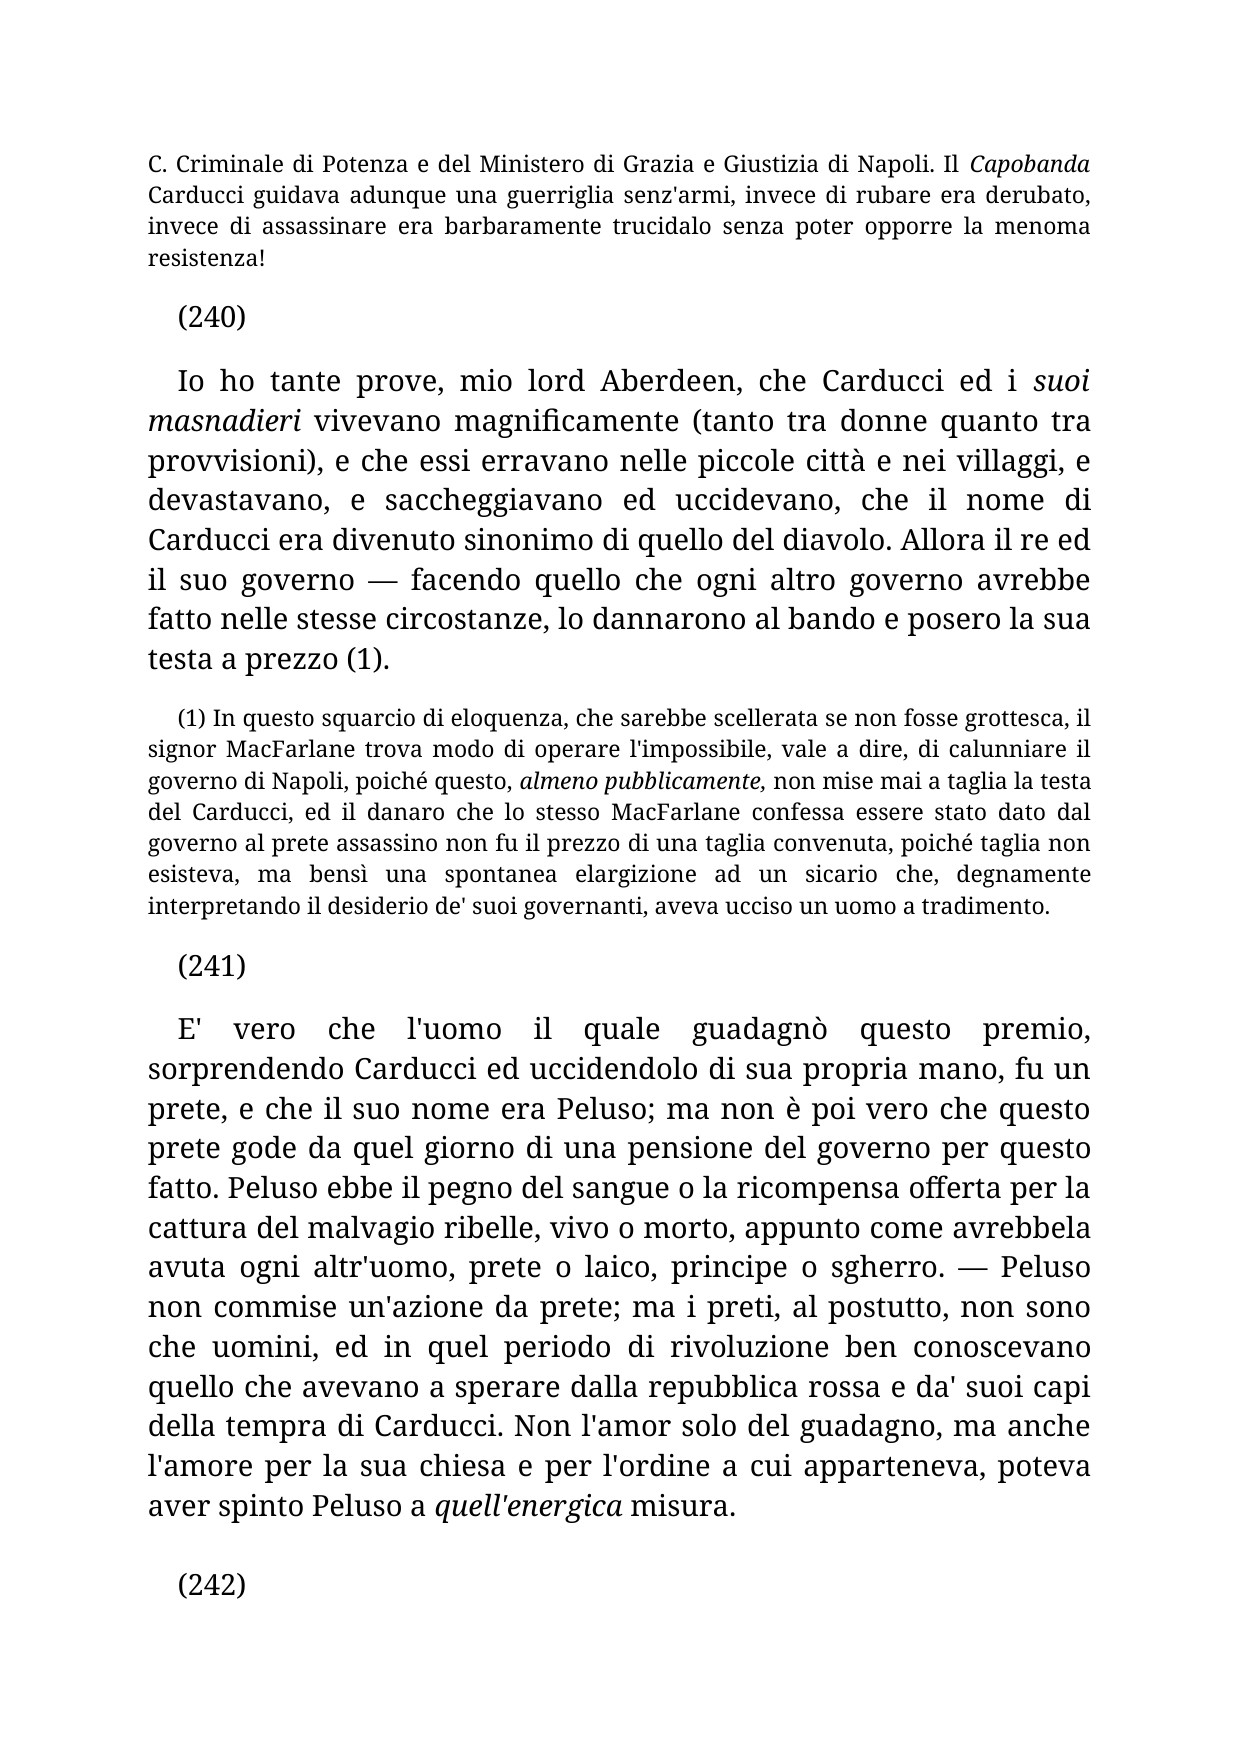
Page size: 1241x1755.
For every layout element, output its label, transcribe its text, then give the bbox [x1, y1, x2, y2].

text Io ho tante prove, mio lord Aberdeen, che Carducci ed i suoi masnadieri vivevano magnificamente (tanto tra donne quanto tra provvisioni), e che essi erravano nelle piccole città e nei villaggi, e devastavano, e saccheggiavano ed uccidevano, che il nome di Carducci era divenuto sinonimo di quello del diavolo. Allora il re ed il suo governo — facendo quello che ogni altro governo avrebbe fatto nelle stesse circostanze, lo dannarono al bando e posero la sua testa a prezzo (1). [148, 361, 1093, 678]
text C. Criminale di Potenza e del Ministero di Grazia e Giustizia di Napoli. Il Capobanda Carducci guidava adunque una guerriglia senz'armi, invece di rubare era derubato, invece di assassinare era barbaramente trucidalo senza poter opporre la menoma resistenza! [148, 148, 1093, 273]
text E' vero che l'uomo il quale guadagnò questo premio, sorprendendo Carducci ed uccidendolo di sua propria mano, fu un prete, e che il suo nome era Peluso; ma non è poi vero che questo prete gode da quel giorno di una pensione del governo per questo fatto. Peluso ebbe il pegno del sangue o la ricompensa offerta per la cattura del malvagio ribelle, vivo o morto, appunto come avrebbela avuta ogni altr'uomo, prete o laico, principe o sgherro. — Peluso non commise un'azione da prete; ma i preti, al postutto, non sono che uomini, ed in quel periodo di rivoluzione ben conoscevano quello che avevano a sperare dalla repubblica rossa e da' suoi capi della tempra di Carducci. Non l'amor solo del guadagno, ma anche l'amore per la sua chiesa e per l'ordine a cui apparteneva, poteva aver spinto Peluso a quell'energica misura. [148, 1009, 1093, 1524]
text (242) [148, 1564, 1093, 1604]
text (241) [148, 945, 1093, 984]
text (1) In questo squarcio di eloquenza, che sarebbe scellerata se non fosse grottesca, il signor MacFarlane trova modo di operare l'impossibile, vale a dire, di calunniare il governo di Napoli, poiché questo, almeno pubblicamente, non mise mai a taglia la testa del Carducci, ed il danaro che lo stesso MacFarlane confessa essere stato dato dal governo al prete assassino non fu il prezzo di una taglia convenuta, poiché taglia non esisteva, ma bensì una spontanea elargizione ad un sicario che, degnamente interpretando il desiderio de' suoi governanti, aveva ucciso un uomo a tradimento. [148, 702, 1093, 921]
text (240) [148, 297, 1093, 336]
